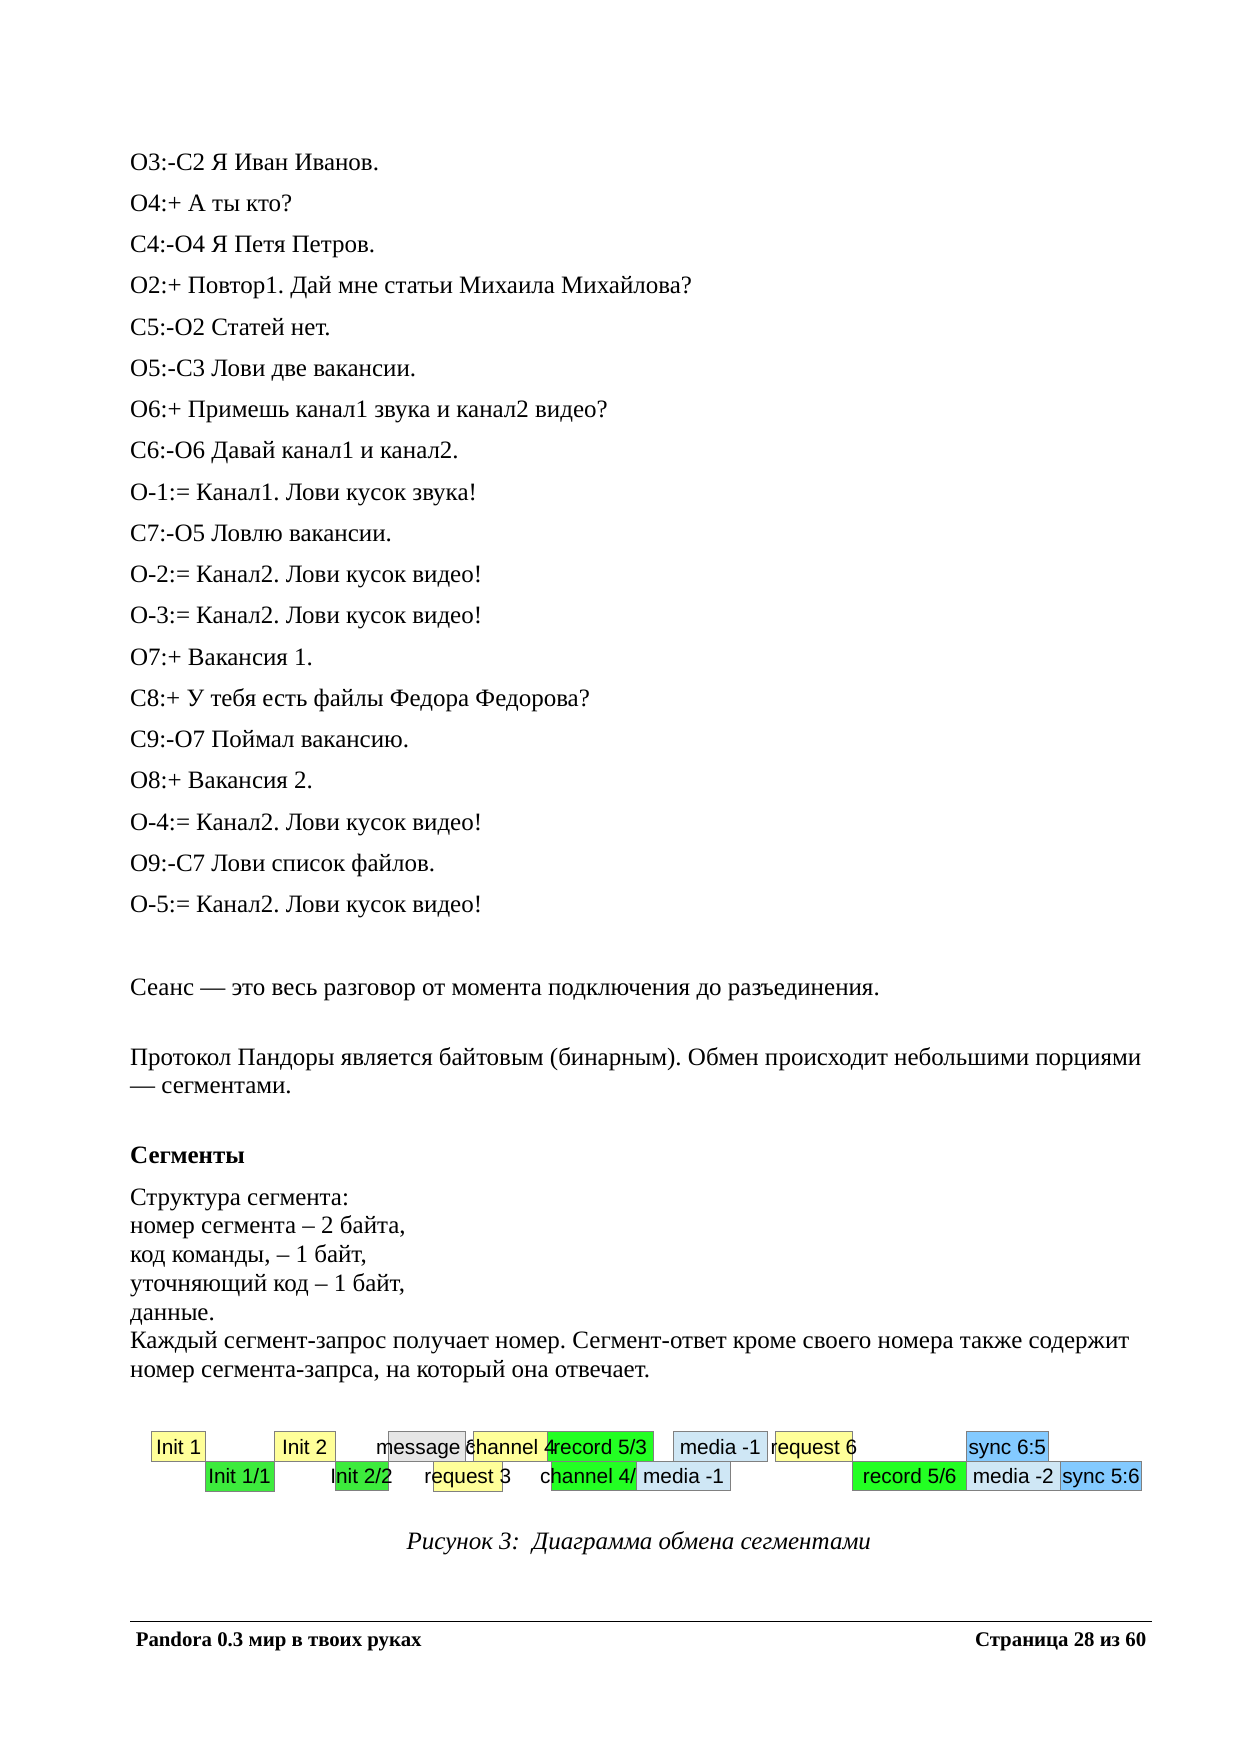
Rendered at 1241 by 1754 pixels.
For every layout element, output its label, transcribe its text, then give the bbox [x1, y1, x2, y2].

text О8:+ Вакансия 2. [130, 766, 1152, 794]
text О2:+ Повтор1. Дай мне статьи Михаила Михайлова? [130, 271, 1152, 299]
text О5:-С3 Лови две вакансии. [130, 353, 1152, 382]
text О6:+ Примешь канал1 звука и канал2 видео? [130, 394, 1152, 423]
text Сеанс — это весь разговор от момента подключения до разъединения. [130, 972, 1152, 1001]
text данные. [130, 1297, 1152, 1326]
text С9:-О7 Поймал вакансию. [130, 724, 1152, 753]
text О-5:= Канал2. Лови кусок видео! [130, 889, 1152, 918]
text С8:+ У тебя есть файлы Федора Федорова? [130, 683, 1152, 712]
text С6:-О6 Давай канал1 и канал2. [130, 436, 1152, 464]
text Рисунок 3: Диаграмма обмена сегментами [127, 1526, 1152, 1555]
text О3:-С2 Я Иван Иванов. [130, 147, 1152, 176]
text код команды, – 1 байт, [130, 1239, 1152, 1268]
text О7:+ Вакансия 1. [130, 642, 1152, 671]
text Структура сегмента: [130, 1182, 1152, 1211]
text О-4:= Канал2. Лови кусок видео! [130, 807, 1152, 836]
text С5:-О2 Статей нет. [130, 312, 1152, 341]
text О-1:= Канал1. Лови кусок звука! [130, 477, 1152, 506]
text С4:-О4 Я Петя Петров. [130, 229, 1152, 258]
text Сегменты [130, 1141, 1152, 1169]
text О-3:= Канал2. Лови кусок видео! [130, 601, 1152, 629]
text Протокол Пандоры является байтовым (бинарным). Обмен происходит небольшими порциями — сегментами. [130, 1042, 1152, 1099]
text О4:+ А ты кто? [130, 188, 1152, 217]
text О9:-С7 Лови список файлов. [130, 848, 1152, 877]
text Каждый сегмент-запрос получает номер. Сегмент-ответ кроме своего номера также содержит номер сегмента-запрса, на который она отвечает. [130, 1326, 1152, 1383]
text С7:-O5 Ловлю вакансии. [130, 518, 1152, 547]
text уточняющий код – 1 байт, [130, 1268, 1152, 1297]
text О-2:= Канал2. Лови кусок видео! [130, 559, 1152, 588]
text номер сегмента – 2 байта, [130, 1211, 1152, 1239]
